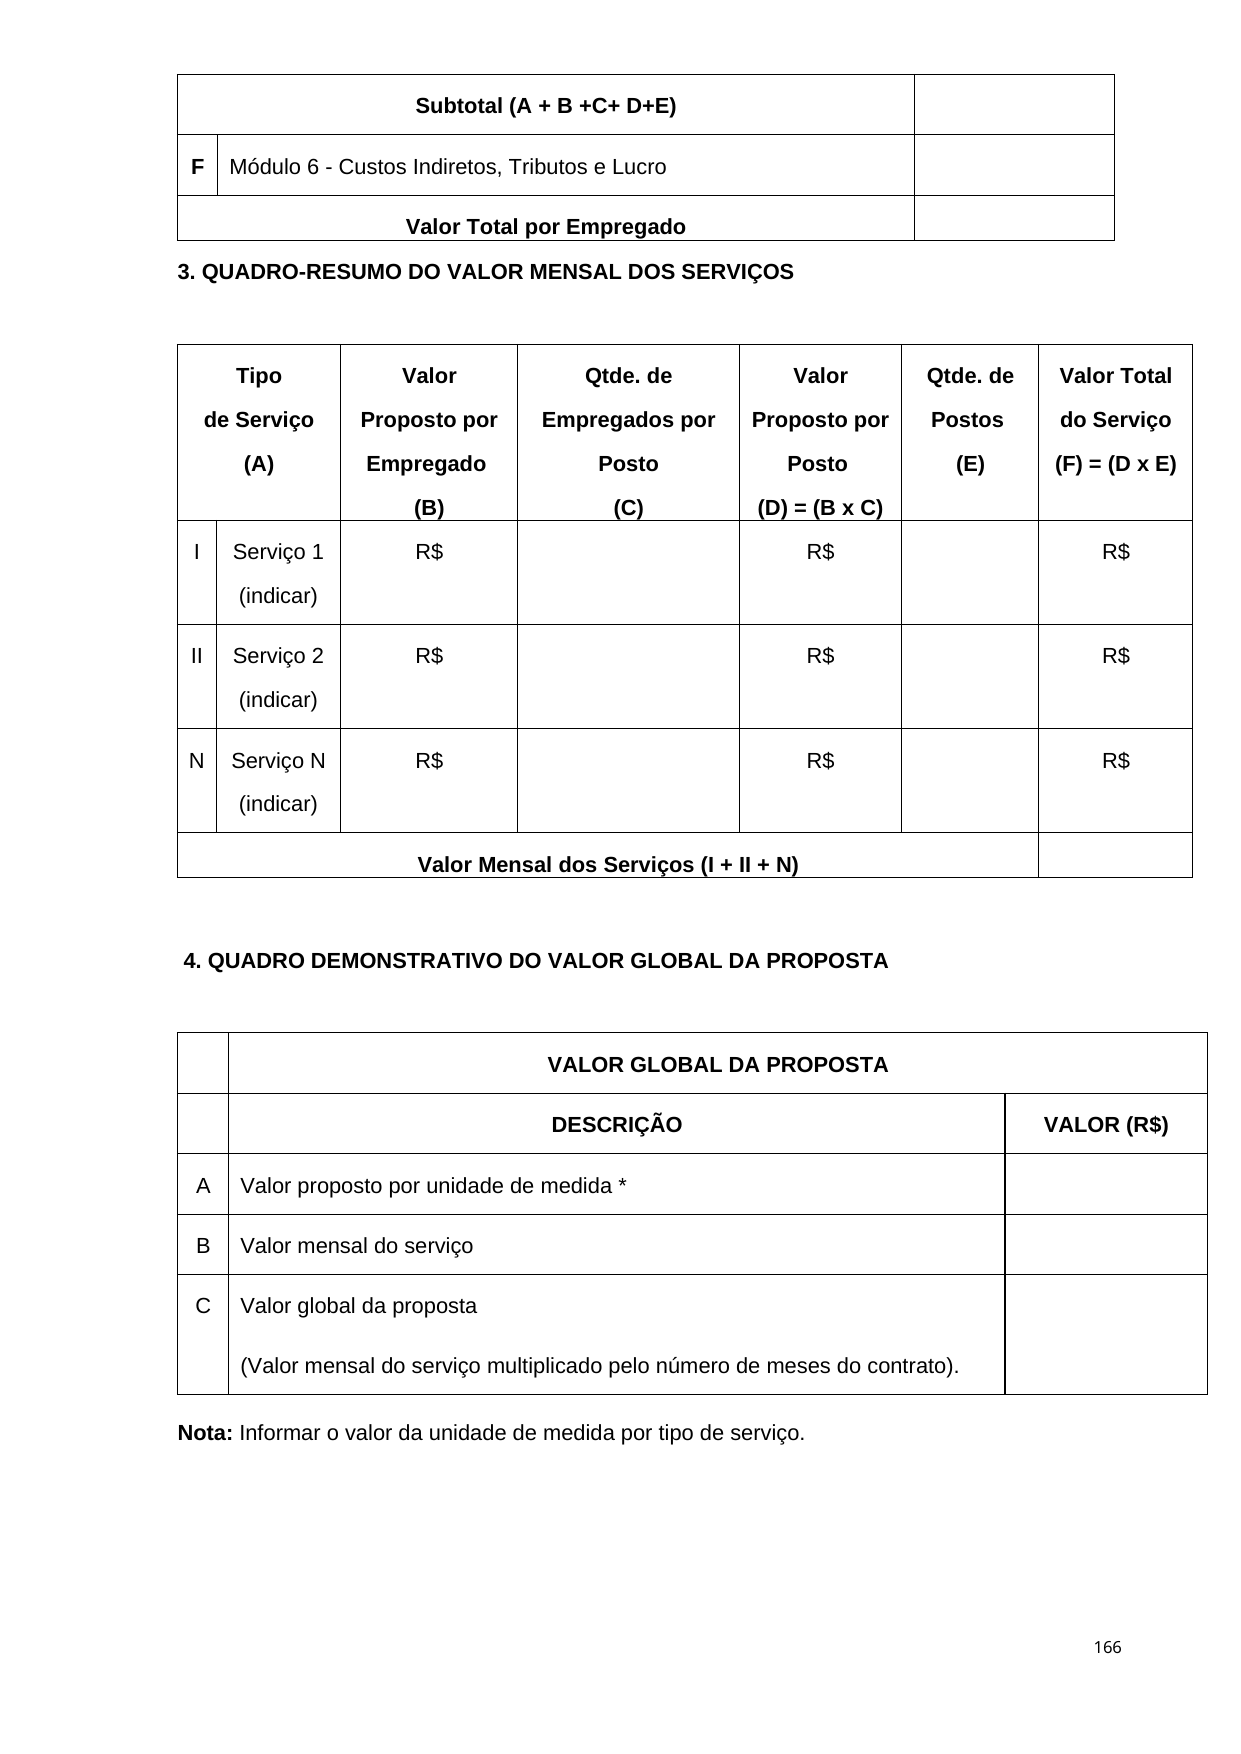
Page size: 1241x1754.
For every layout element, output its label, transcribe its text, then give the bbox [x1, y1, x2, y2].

table_cell A [178, 1154, 228, 1213]
table_header Qtde. de Empregados por Posto (C) [518, 345, 739, 520]
table_header Qtde. de Postos (E) [902, 345, 1038, 520]
table_cell [1006, 1215, 1207, 1274]
table_header Tipo de Serviço (A) [178, 345, 340, 520]
table_cell [518, 625, 739, 728]
table_cell VALOR (R$) [1006, 1094, 1207, 1153]
table_cell [1039, 833, 1192, 877]
table_cell [1006, 1154, 1207, 1213]
table_cell Subtotal (A + B +C+ D+E) [178, 75, 914, 134]
table_header Valor Total do Serviço (F) = (D x E) [1039, 345, 1192, 520]
table_cell [902, 729, 1038, 832]
table_cell R$ [740, 625, 901, 728]
text 3. QUADRO-RESUMO DO VALOR MENSAL DOS SERVIÇOS [177, 241, 1122, 284]
table_cell B [178, 1215, 228, 1274]
table_cell R$ [740, 729, 901, 832]
table_cell DESCRIÇÃO [229, 1094, 1004, 1153]
table_cell Serviço N (indicar) [217, 729, 340, 832]
table_cell R$ [1039, 729, 1192, 832]
table_cell F [178, 135, 217, 195]
table_cell Valor global da proposta (Valor mensal do serviço multiplicado pelo número de meses do contrato). [229, 1275, 1004, 1394]
table_cell [915, 75, 1114, 134]
table_cell Valor Total por Empregado [178, 196, 914, 239]
table_cell Módulo 6 - Custos Indiretos, Tributos e Lucro [218, 135, 914, 195]
table_cell [902, 521, 1038, 624]
table_cell [178, 1094, 228, 1153]
table_cell Valor mensal do serviço [229, 1215, 1004, 1274]
table_header Valor Proposto por Empregado (B) [341, 345, 517, 520]
table_cell R$ [1039, 521, 1192, 624]
table_header Valor Proposto por Posto (D) = (B x C) [740, 345, 901, 520]
table_cell [1006, 1275, 1207, 1394]
table_cell [915, 196, 1114, 239]
table_header VALOR GLOBAL DA PROPOSTA [229, 1033, 1207, 1093]
text 4. QUADRO DEMONSTRATIVO DO VALOR GLOBAL DA PROPOSTA [177, 929, 1122, 973]
table_cell [915, 135, 1114, 195]
table_cell [518, 521, 739, 624]
table_cell R$ [341, 521, 517, 624]
table_cell R$ [341, 729, 517, 832]
table_cell Valor proposto por unidade de medida * [229, 1154, 1004, 1213]
table_cell Valor Mensal dos Serviços (I + II + N) [178, 833, 1038, 877]
table_cell [902, 625, 1038, 728]
table_cell R$ [740, 521, 901, 624]
table_cell I [178, 521, 216, 624]
table_cell R$ [1039, 625, 1192, 728]
table_cell C [178, 1275, 228, 1394]
table_header [178, 1033, 228, 1093]
table_cell N [178, 729, 216, 832]
table_cell [518, 729, 739, 832]
table_cell Serviço 2 (indicar) [217, 625, 340, 728]
text Nota: Informar o valor da unidade de medida por tipo de serviço. [177, 1420, 1122, 1445]
table_cell Serviço 1 (indicar) [217, 521, 340, 624]
table_cell R$ [341, 625, 517, 728]
table_cell II [178, 625, 216, 728]
